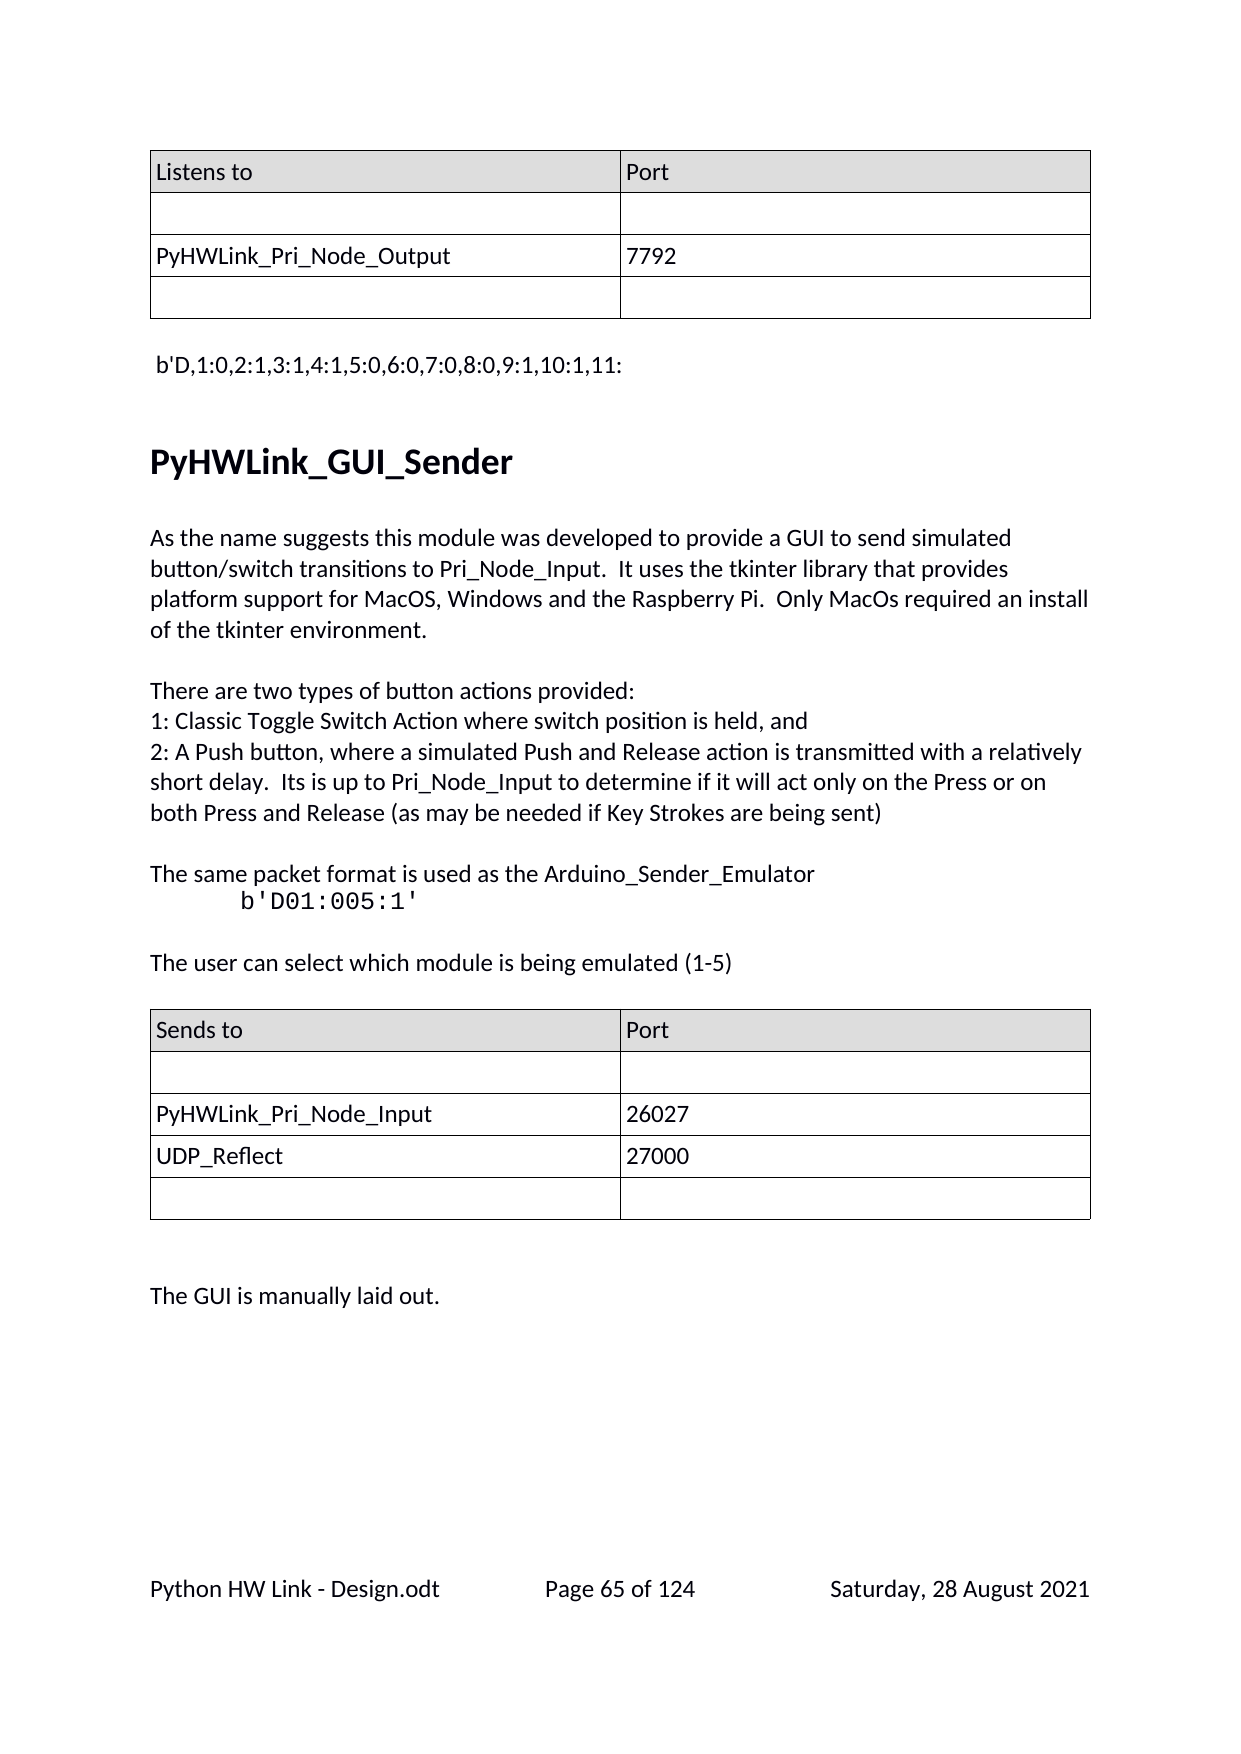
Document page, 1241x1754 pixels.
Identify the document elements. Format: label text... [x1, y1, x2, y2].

table_header Port [621, 151, 1090, 192]
table_cell [621, 1052, 1090, 1093]
text As the name suggests this module was developed to provide a GUI to send simulated button/switch transitions to Pri_Node_Input. It uses the tkinter library that provides platform support for MacOS, Windows and the Raspberry Pi. Only MacOs required an install of the tkinter environment. [150, 522, 1090, 644]
text b'D,1:0,2:1,3:1,4:1,5:0,6:0,7:0,8:0,9:1,10:1,11: [150, 349, 1090, 379]
table_cell [151, 193, 620, 234]
table_header Sends to [151, 1010, 620, 1051]
table_cell [621, 277, 1090, 318]
text There are two types of button actions provided: [150, 675, 1090, 705]
table_cell [151, 1052, 620, 1093]
table_cell PyHWLink_Pri_Node_Input [151, 1094, 620, 1135]
table_cell 26027 [621, 1094, 1090, 1135]
text The same packet format is used as the Arduino_Sender_Emulator [150, 858, 1090, 888]
text b'D01:005:1' [225, 888, 1090, 917]
text The GUI is manually laid out. [150, 1280, 1090, 1311]
table_cell UDP_Reflect [151, 1136, 620, 1177]
table_header Listens to [151, 151, 620, 192]
table_cell [621, 193, 1090, 234]
table_cell 7792 [621, 235, 1090, 276]
text The user can select which module is being emulated (1-5) [150, 947, 1090, 978]
table_cell [621, 1178, 1090, 1219]
table_cell [151, 277, 620, 318]
table_header Port [621, 1010, 1090, 1051]
subtitle PyHWLink_GUI_Sender [150, 438, 1090, 483]
table_cell [151, 1178, 620, 1219]
table_cell 27000 [621, 1136, 1090, 1177]
table_cell PyHWLink_Pri_Node_Output [151, 235, 620, 276]
text 2: A Push button, where a simulated Push and Release action is transmitted with a relatively short delay. Its is up to Pri_Node_Input to determine if it will act only on the Press or on both Press and Release (as may be needed if Key Strokes are being sent) [150, 736, 1090, 827]
text 1: Classic Toggle Switch Action where switch position is held, and [150, 705, 1090, 736]
